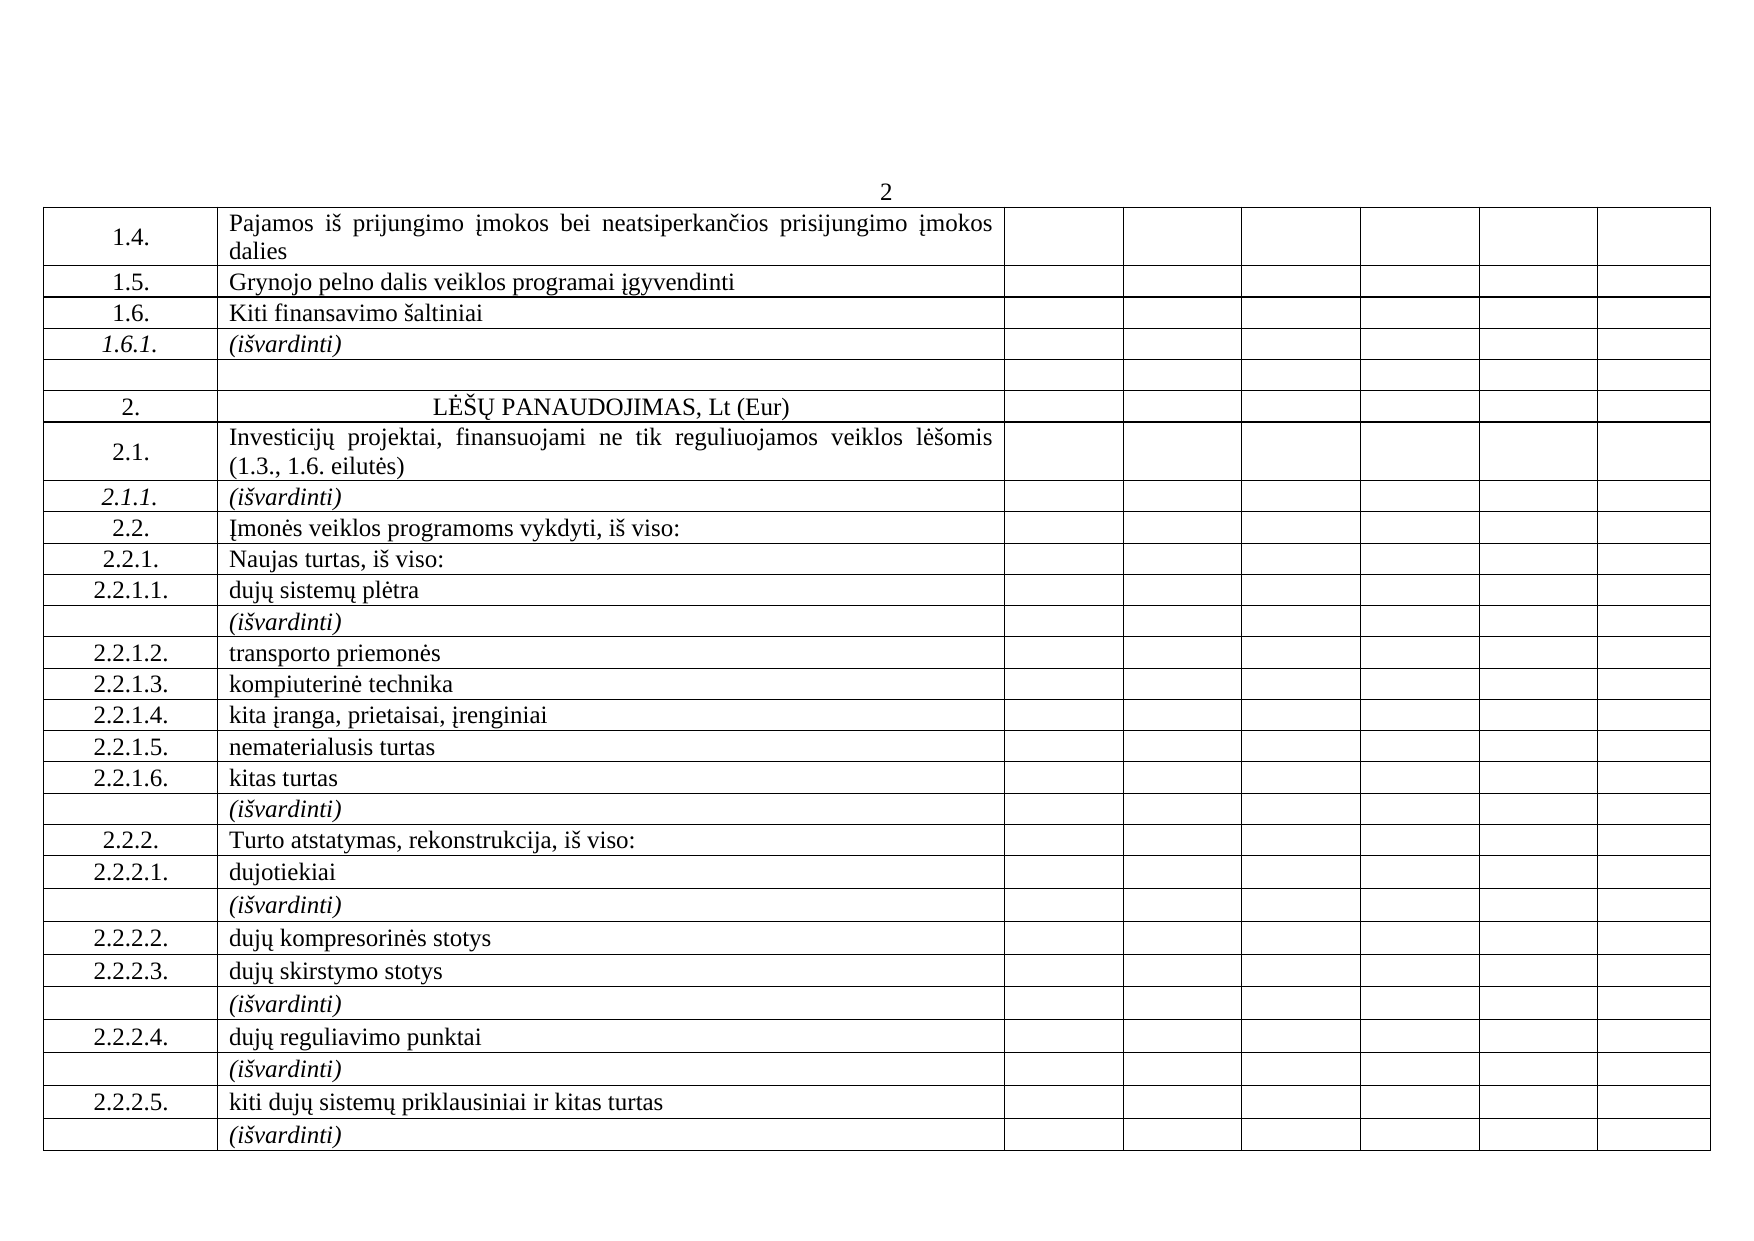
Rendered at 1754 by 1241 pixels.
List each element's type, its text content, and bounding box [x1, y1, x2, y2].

table_cell [1480, 987, 1597, 1019]
table_cell [1242, 794, 1360, 824]
table_cell [1124, 1086, 1241, 1117]
table_cell [1480, 512, 1597, 542]
table_cell [1124, 208, 1241, 265]
table_cell [1005, 1053, 1123, 1085]
table_cell [1124, 825, 1241, 855]
table_cell [1005, 669, 1123, 699]
table_cell [1242, 637, 1360, 667]
table_cell 1.5. [44, 266, 217, 296]
table_cell [1480, 731, 1597, 761]
table_cell 2. [44, 391, 217, 421]
table_cell (išvardinti) [218, 606, 1004, 636]
table_cell [1005, 606, 1123, 636]
table_cell (išvardinti) [218, 1053, 1004, 1085]
table_cell [1124, 637, 1241, 667]
table_cell [1480, 922, 1597, 953]
table_cell [1361, 700, 1479, 730]
table_cell [1242, 1086, 1360, 1117]
table_cell 2.2.1.4. [44, 700, 217, 730]
table_cell [1005, 391, 1123, 421]
table_cell 2.2.1.6. [44, 762, 217, 792]
table_cell Įmonės veiklos programoms vykdyti, iš viso: [218, 512, 1004, 542]
table_cell kita įranga, prietaisai, įrenginiai [218, 700, 1004, 730]
table_cell 2.2.2.5. [44, 1086, 217, 1117]
table_cell Grynojo pelno dalis veiklos programai įgyvendinti [218, 266, 1004, 296]
table_cell [1242, 889, 1360, 921]
table_cell [44, 987, 217, 1019]
table_cell [1242, 606, 1360, 636]
table_cell [1361, 1086, 1479, 1117]
table_cell [1480, 825, 1597, 855]
table_cell [1361, 1053, 1479, 1085]
table_cell Naujas turtas, iš viso: [218, 544, 1004, 574]
table_cell [44, 606, 217, 636]
table_cell [1480, 391, 1597, 421]
table_cell kitas turtas [218, 762, 1004, 792]
table_cell [44, 794, 217, 824]
table_cell [1361, 512, 1479, 542]
table_cell [1005, 637, 1123, 667]
table_cell LĖŠŲ PANAUDOJIMAS, Lt (Eur) [218, 391, 1004, 421]
table_cell [1242, 1119, 1360, 1150]
table_cell [1480, 544, 1597, 574]
table_cell [1480, 266, 1597, 296]
table_cell [1242, 360, 1360, 390]
table_cell [1598, 423, 1710, 480]
table_cell Turto atstatymas, rekonstrukcija, iš viso: [218, 825, 1004, 855]
table_cell 2.2.1.3. [44, 669, 217, 699]
table_cell [1124, 669, 1241, 699]
table_cell [1124, 360, 1241, 390]
table_cell [1598, 512, 1710, 542]
table_cell [1480, 481, 1597, 511]
table_cell 2.1. [44, 423, 217, 480]
table_cell 1.4. [44, 208, 217, 265]
table_cell [1005, 889, 1123, 921]
table_cell [1598, 987, 1710, 1019]
table_cell [1480, 1053, 1597, 1085]
table_cell [1361, 266, 1479, 296]
table_cell 1.6. [44, 298, 217, 328]
table_cell [1242, 391, 1360, 421]
table_cell [1598, 1020, 1710, 1052]
table_cell [1124, 794, 1241, 824]
table_cell [1361, 329, 1479, 359]
table_cell [1598, 1086, 1710, 1117]
table_cell [1598, 700, 1710, 730]
table_cell [1124, 329, 1241, 359]
table_cell 2.1.1. [44, 481, 217, 511]
table_cell [1598, 208, 1710, 265]
table_cell [1480, 208, 1597, 265]
table_cell [1480, 669, 1597, 699]
table_cell [1598, 889, 1710, 921]
table_cell [1480, 360, 1597, 390]
table_cell [1598, 575, 1710, 605]
table_cell [1124, 544, 1241, 574]
table_cell [1361, 423, 1479, 480]
table_cell [1242, 423, 1360, 480]
table_cell [1361, 391, 1479, 421]
table_cell [1005, 794, 1123, 824]
table_cell [1005, 955, 1123, 986]
table_cell [1598, 669, 1710, 699]
table_cell [1480, 700, 1597, 730]
table_cell [1480, 762, 1597, 792]
table_cell [1242, 762, 1360, 792]
table_cell dujų skirstymo stotys [218, 955, 1004, 986]
table_cell [1124, 922, 1241, 953]
table_cell [1242, 700, 1360, 730]
table_cell [1361, 825, 1479, 855]
table_cell 2.2.1.5. [44, 731, 217, 761]
table_cell [1124, 575, 1241, 605]
table_cell [218, 360, 1004, 390]
table_cell [1598, 298, 1710, 328]
table_cell [44, 889, 217, 921]
table_cell [1005, 266, 1123, 296]
table_cell [1598, 329, 1710, 359]
table_cell [1598, 266, 1710, 296]
table_cell [1598, 731, 1710, 761]
table_cell [1480, 1119, 1597, 1150]
table_cell [1361, 889, 1479, 921]
table_cell 2.2.1. [44, 544, 217, 574]
table_cell [1480, 575, 1597, 605]
table_cell [1361, 606, 1479, 636]
table_cell [1124, 856, 1241, 888]
table_cell dujų reguliavimo punktai [218, 1020, 1004, 1052]
table_cell 2.2. [44, 512, 217, 542]
table_cell Investicijų projektai, finansuojami ne tik reguliuojamos veiklos lėšomis (1.3., 1.6. eilutės) [218, 423, 1004, 480]
table_cell [1361, 481, 1479, 511]
table_cell [1005, 298, 1123, 328]
table_cell dujų sistemų plėtra [218, 575, 1004, 605]
table_cell [1124, 762, 1241, 792]
table_cell [1242, 298, 1360, 328]
table_cell (išvardinti) [218, 481, 1004, 511]
table_cell (išvardinti) [218, 987, 1004, 1019]
table_cell [1124, 512, 1241, 542]
table_cell nematerialusis turtas [218, 731, 1004, 761]
table_cell [1005, 1086, 1123, 1117]
table_cell [1124, 1119, 1241, 1150]
table_cell [1480, 889, 1597, 921]
table_cell [44, 360, 217, 390]
table_cell 2.2.2.2. [44, 922, 217, 953]
table_cell [1124, 889, 1241, 921]
table_cell [1005, 208, 1123, 265]
table_cell [1242, 669, 1360, 699]
table_cell [1361, 731, 1479, 761]
table_cell [1361, 922, 1479, 953]
table_cell Kiti finansavimo šaltiniai [218, 298, 1004, 328]
table_cell [1598, 955, 1710, 986]
table_cell [1480, 329, 1597, 359]
table_cell [1005, 481, 1123, 511]
table_cell [1480, 606, 1597, 636]
table_cell [1242, 1020, 1360, 1052]
table_cell [1361, 298, 1479, 328]
table_cell [1005, 575, 1123, 605]
table_cell [1598, 762, 1710, 792]
table_cell [1598, 391, 1710, 421]
table_cell (išvardinti) [218, 889, 1004, 921]
table_cell [1124, 1053, 1241, 1085]
table_cell [1124, 1020, 1241, 1052]
table_cell [1242, 329, 1360, 359]
table_cell [1124, 606, 1241, 636]
table_cell [1005, 423, 1123, 480]
table_cell (išvardinti) [218, 329, 1004, 359]
table_cell [1361, 1020, 1479, 1052]
table_cell [1242, 1053, 1360, 1085]
table_cell dujų kompresorinės stotys [218, 922, 1004, 953]
table_cell [1598, 825, 1710, 855]
table_cell [1242, 987, 1360, 1019]
table_cell [44, 1053, 217, 1085]
table_cell [1361, 762, 1479, 792]
table_cell dujotiekiai [218, 856, 1004, 888]
table_cell [1005, 856, 1123, 888]
table_cell [1242, 512, 1360, 542]
table_cell 2.2.1.2. [44, 637, 217, 667]
table_cell [1598, 606, 1710, 636]
table_cell kiti dujų sistemų priklausiniai ir kitas turtas [218, 1086, 1004, 1117]
table_cell 2.2.2.1. [44, 856, 217, 888]
table_cell transporto priemonės [218, 637, 1004, 667]
table_cell [1124, 391, 1241, 421]
table_cell [1598, 794, 1710, 824]
table_cell [1242, 575, 1360, 605]
table_cell [1005, 987, 1123, 1019]
table_cell (išvardinti) [218, 1119, 1004, 1150]
table_cell [1124, 700, 1241, 730]
table_cell [1005, 731, 1123, 761]
table_cell [1598, 544, 1710, 574]
table_cell [1005, 762, 1123, 792]
table_cell [1242, 731, 1360, 761]
table_cell [1242, 856, 1360, 888]
table_cell [1480, 423, 1597, 480]
table_cell [1480, 856, 1597, 888]
table_cell [1598, 1119, 1710, 1150]
table_cell [1124, 481, 1241, 511]
table_cell [1361, 669, 1479, 699]
table_cell [1598, 1053, 1710, 1085]
table_cell [1361, 1119, 1479, 1150]
table_cell [1242, 481, 1360, 511]
table_cell [1124, 731, 1241, 761]
table_cell [1598, 922, 1710, 953]
table_cell [1361, 794, 1479, 824]
table_cell 2.2.2.4. [44, 1020, 217, 1052]
table_cell [1242, 266, 1360, 296]
table_cell [1005, 1020, 1123, 1052]
table_cell [1242, 544, 1360, 574]
table_cell [1480, 794, 1597, 824]
table_cell 2.2.2. [44, 825, 217, 855]
table_cell [1480, 637, 1597, 667]
table_cell [1361, 856, 1479, 888]
table_cell [1005, 360, 1123, 390]
table_cell [1124, 423, 1241, 480]
table_cell [1005, 544, 1123, 574]
table_cell [1361, 360, 1479, 390]
table_cell [1598, 856, 1710, 888]
table_cell 2.2.1.1. [44, 575, 217, 605]
table_cell 2.2.2.3. [44, 955, 217, 986]
table_cell [1242, 922, 1360, 953]
table_cell [1124, 955, 1241, 986]
table_cell [1598, 637, 1710, 667]
table_cell [1361, 544, 1479, 574]
table_cell [1005, 512, 1123, 542]
table_cell [1361, 955, 1479, 986]
table_cell [1480, 1020, 1597, 1052]
table_cell [1242, 955, 1360, 986]
table_cell 1.6.1. [44, 329, 217, 359]
table_cell [1124, 266, 1241, 296]
table_cell [44, 1119, 217, 1150]
table_cell Pajamos iš prijungimo įmokos bei neatsiperkančios prisijungimo įmokos dalies [218, 208, 1004, 265]
table_cell [1361, 575, 1479, 605]
table_cell kompiuterinė technika [218, 669, 1004, 699]
table_cell [1361, 208, 1479, 265]
table_cell [1480, 298, 1597, 328]
table_cell [1005, 1119, 1123, 1150]
table_cell [1005, 825, 1123, 855]
table_cell [1005, 922, 1123, 953]
table_cell [1480, 955, 1597, 986]
table_cell [1005, 700, 1123, 730]
table_cell [1361, 637, 1479, 667]
table_cell [1242, 208, 1360, 265]
table_cell [1361, 987, 1479, 1019]
table_cell [1242, 825, 1360, 855]
table_cell [1124, 298, 1241, 328]
table_cell [1480, 1086, 1597, 1117]
table_cell [1598, 360, 1710, 390]
table_cell [1124, 987, 1241, 1019]
table_cell [1598, 481, 1710, 511]
table_cell [1005, 329, 1123, 359]
table_cell (išvardinti) [218, 794, 1004, 824]
